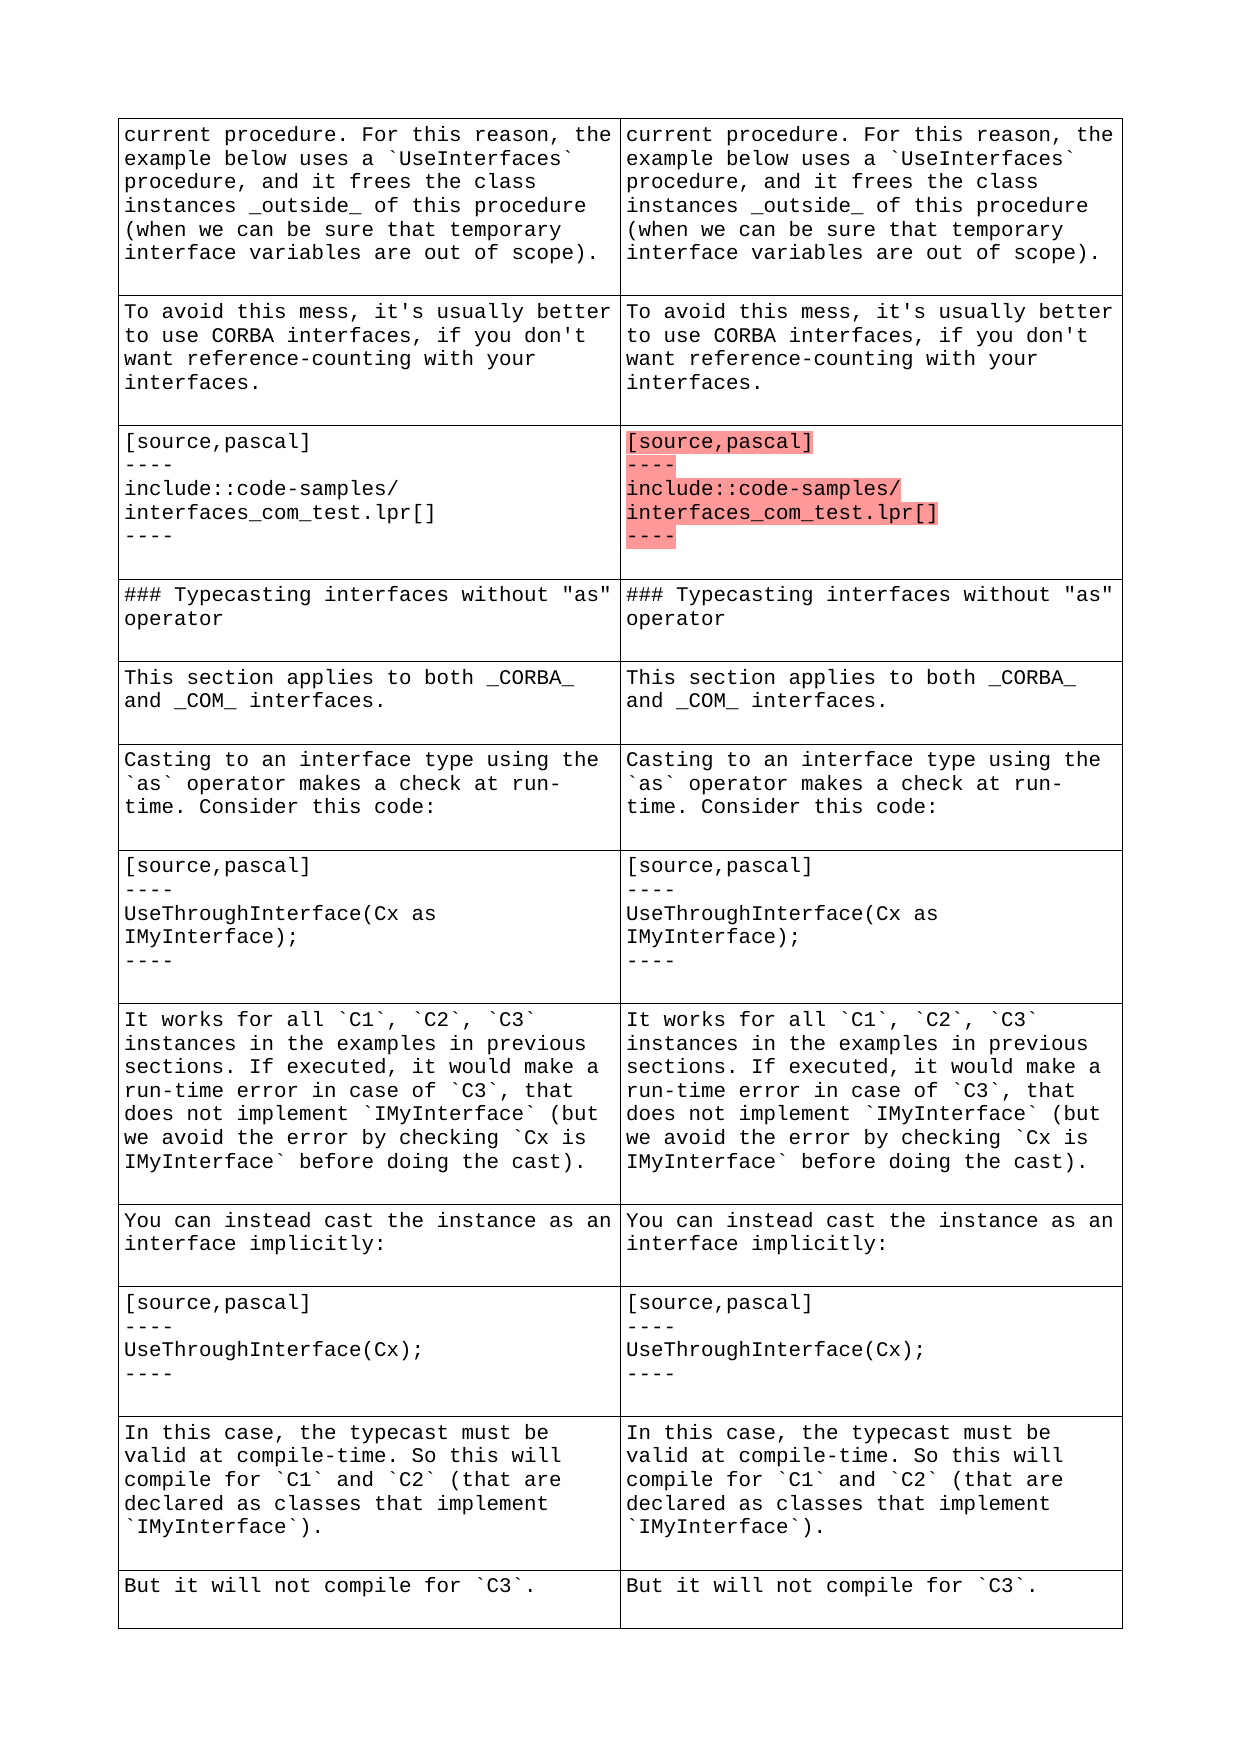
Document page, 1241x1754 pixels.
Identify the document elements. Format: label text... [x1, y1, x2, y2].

table_cell ### Typecasting interfaces without "as" operator [119, 580, 620, 661]
table_cell current procedure. For this reason, the example below uses a `UseInterfaces` procedure, and it frees the class instances _outside_ of this procedure (when we can be sure that temporary interface variables are out of scope). [119, 119, 620, 295]
table_cell In this case, the typecast must be valid at compile-time. So this will compile for `C1` and `C2` (that are declared as classes that implement `IMyInterface`). [621, 1417, 1122, 1569]
table_cell But it will not compile for `C3`. [621, 1571, 1122, 1628]
table_cell [source,pascal] ---- include::code-samples/interfaces_com_test.lpr[] ---- [119, 426, 620, 578]
table_cell In this case, the typecast must be valid at compile-time. So this will compile for `C1` and `C2` (that are declared as classes that implement `IMyInterface`). [119, 1417, 620, 1569]
table_cell It works for all `C1`, `C2`, `C3` instances in the examples in previous sections. If executed, it would make a run-time error in case of `C3`, that does not implement `IMyInterface` (but we avoid the error by checking `Cx is IMyInterface` before doing the cast). [621, 1004, 1122, 1204]
table_cell current procedure. For this reason, the example below uses a `UseInterfaces` procedure, and it frees the class instances _outside_ of this procedure (when we can be sure that temporary interface variables are out of scope). [621, 119, 1122, 295]
table_cell [source,pascal] ---- UseThroughInterface(Cx); ---- [119, 1287, 620, 1416]
table_cell [source,pascal] ---- UseThroughInterface(Cx as IMyInterface); ---- [119, 851, 620, 1003]
table_cell To avoid this mess, it's usually better to use CORBA interfaces, if you don't want reference-counting with your interfaces. [621, 296, 1122, 425]
table_cell Casting to an interface type using the `as` operator makes a check at run-time. Consider this code: [621, 745, 1122, 849]
table_cell This section applies to both _CORBA_ and _COM_ interfaces. [119, 662, 620, 743]
table_cell This section applies to both _CORBA_ and _COM_ interfaces. [621, 662, 1122, 743]
table_cell You can instead cast the instance as an interface implicitly: [119, 1205, 620, 1286]
table_cell To avoid this mess, it's usually better to use CORBA interfaces, if you don't want reference-counting with your interfaces. [119, 296, 620, 425]
table_cell But it will not compile for `C3`. [119, 1571, 620, 1628]
table_cell [source,pascal] ---- UseThroughInterface(Cx); ---- [621, 1287, 1122, 1416]
table_cell It works for all `C1`, `C2`, `C3` instances in the examples in previous sections. If executed, it would make a run-time error in case of `C3`, that does not implement `IMyInterface` (but we avoid the error by checking `Cx is IMyInterface` before doing the cast). [119, 1004, 620, 1204]
table_cell You can instead cast the instance as an interface implicitly: [621, 1205, 1122, 1286]
table_cell Casting to an interface type using the `as` operator makes a check at run-time. Consider this code: [119, 745, 620, 849]
table_cell ### Typecasting interfaces without "as" operator [621, 580, 1122, 661]
table_cell [source,pascal] ---- include::code-samples/interfaces_com_test.lpr[] ---- [621, 426, 1122, 578]
table_cell [source,pascal] ---- UseThroughInterface(Cx as IMyInterface); ---- [621, 851, 1122, 1003]
